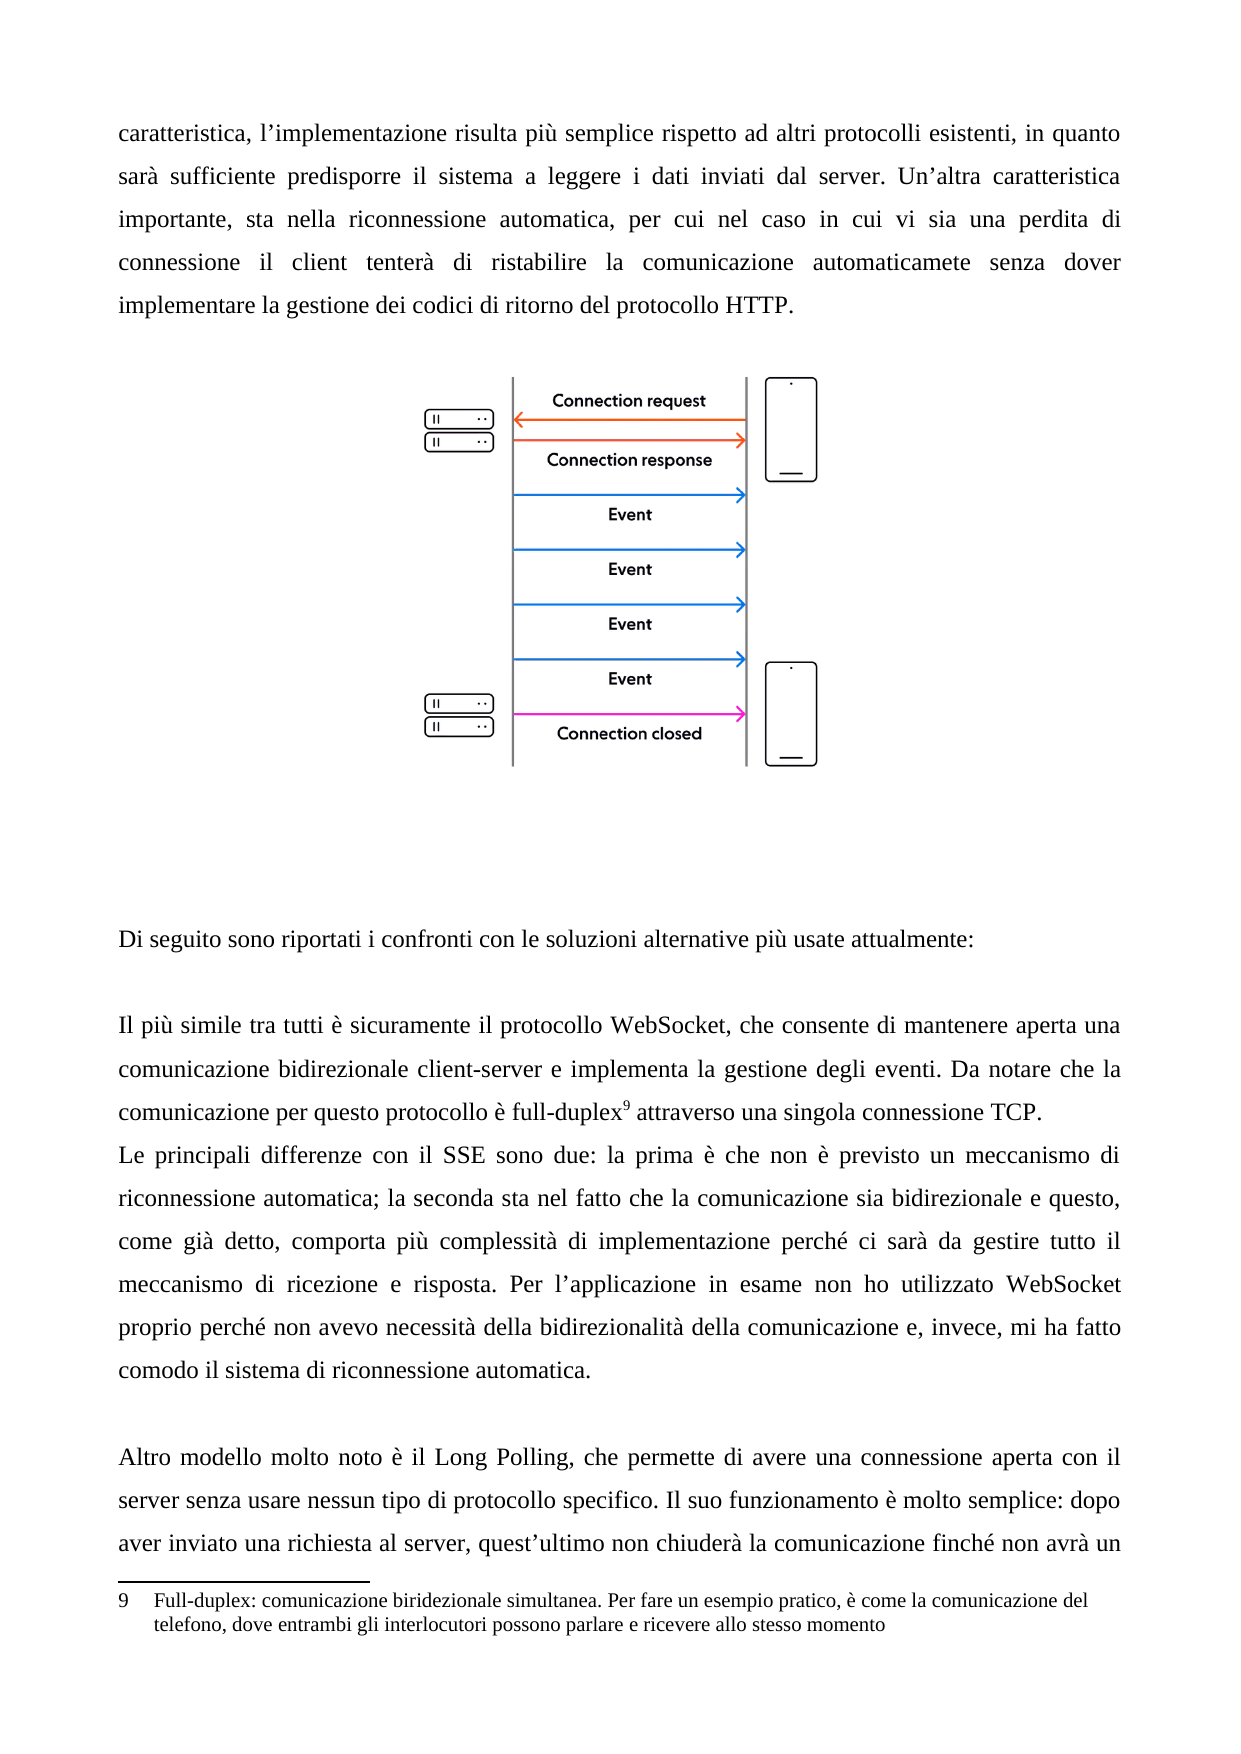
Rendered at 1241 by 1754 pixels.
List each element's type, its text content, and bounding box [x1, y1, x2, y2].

text Di seguito sono riportati i confronti con le soluzioni alternative più usate attualmente: [118, 924, 1122, 953]
picture [118, 333, 1123, 810]
text Full-duplex: comunicazione biridezionale simultanea. Per fare un esempio pratico, è come la comunicazione del telefono, dove entrambi gli interlocutori possono parlare e ricevere allo stesso momento [118, 1588, 1122, 1636]
text caratteristica, l’implementazione risulta più semplice rispetto ad altri protocolli esistenti, in quanto sarà sufficiente predisporre il sistema a leggere i dati inviati dal server. Un’altra caratteristica importante, sta nella riconnessione automatica, per cui nel caso in cui vi sia una perdita di connessione il client tenterà di ristabilire la comunicazione automaticamete senza dover implementare la gestione dei codici di ritorno del protocollo HTTP. [118, 118, 1122, 319]
text Le principali differenze con il SSE sono due: la prima è che non è previsto un meccanismo di riconnessione automatica; la seconda sta nel fatto che la comunicazione sia bidirezionale e questo, come già detto, comporta più complessità di implementazione perché ci sarà da gestire tutto il meccanismo di ricezione e risposta. Per l’applicazione in esame non ho utilizzato WebSocket proprio perché non avevo necessità della bidirezionalità della comunicazione e, invece, mi ha fatto comodo il sistema di riconnessione automatica. [118, 1140, 1122, 1384]
text Il più simile tra tutti è sicuramente il protocollo WebSocket, che consente di mantenere aperta una comunicazione bidirezionale client-server e implementa la gestione degli eventi. Da notare che la comunicazione per questo protocollo è full-duplex attraverso una singola connessione TCP. [118, 1011, 1122, 1126]
text Altro modello molto noto è il Long Polling, che permette di avere una connessione aperta con il server senza usare nessun tipo di protocollo specifico. Il suo funzionamento è molto semplice: dopo aver inviato una richiesta al server, quest’ultimo non chiuderà la comunicazione finché non avrà un [118, 1442, 1122, 1557]
